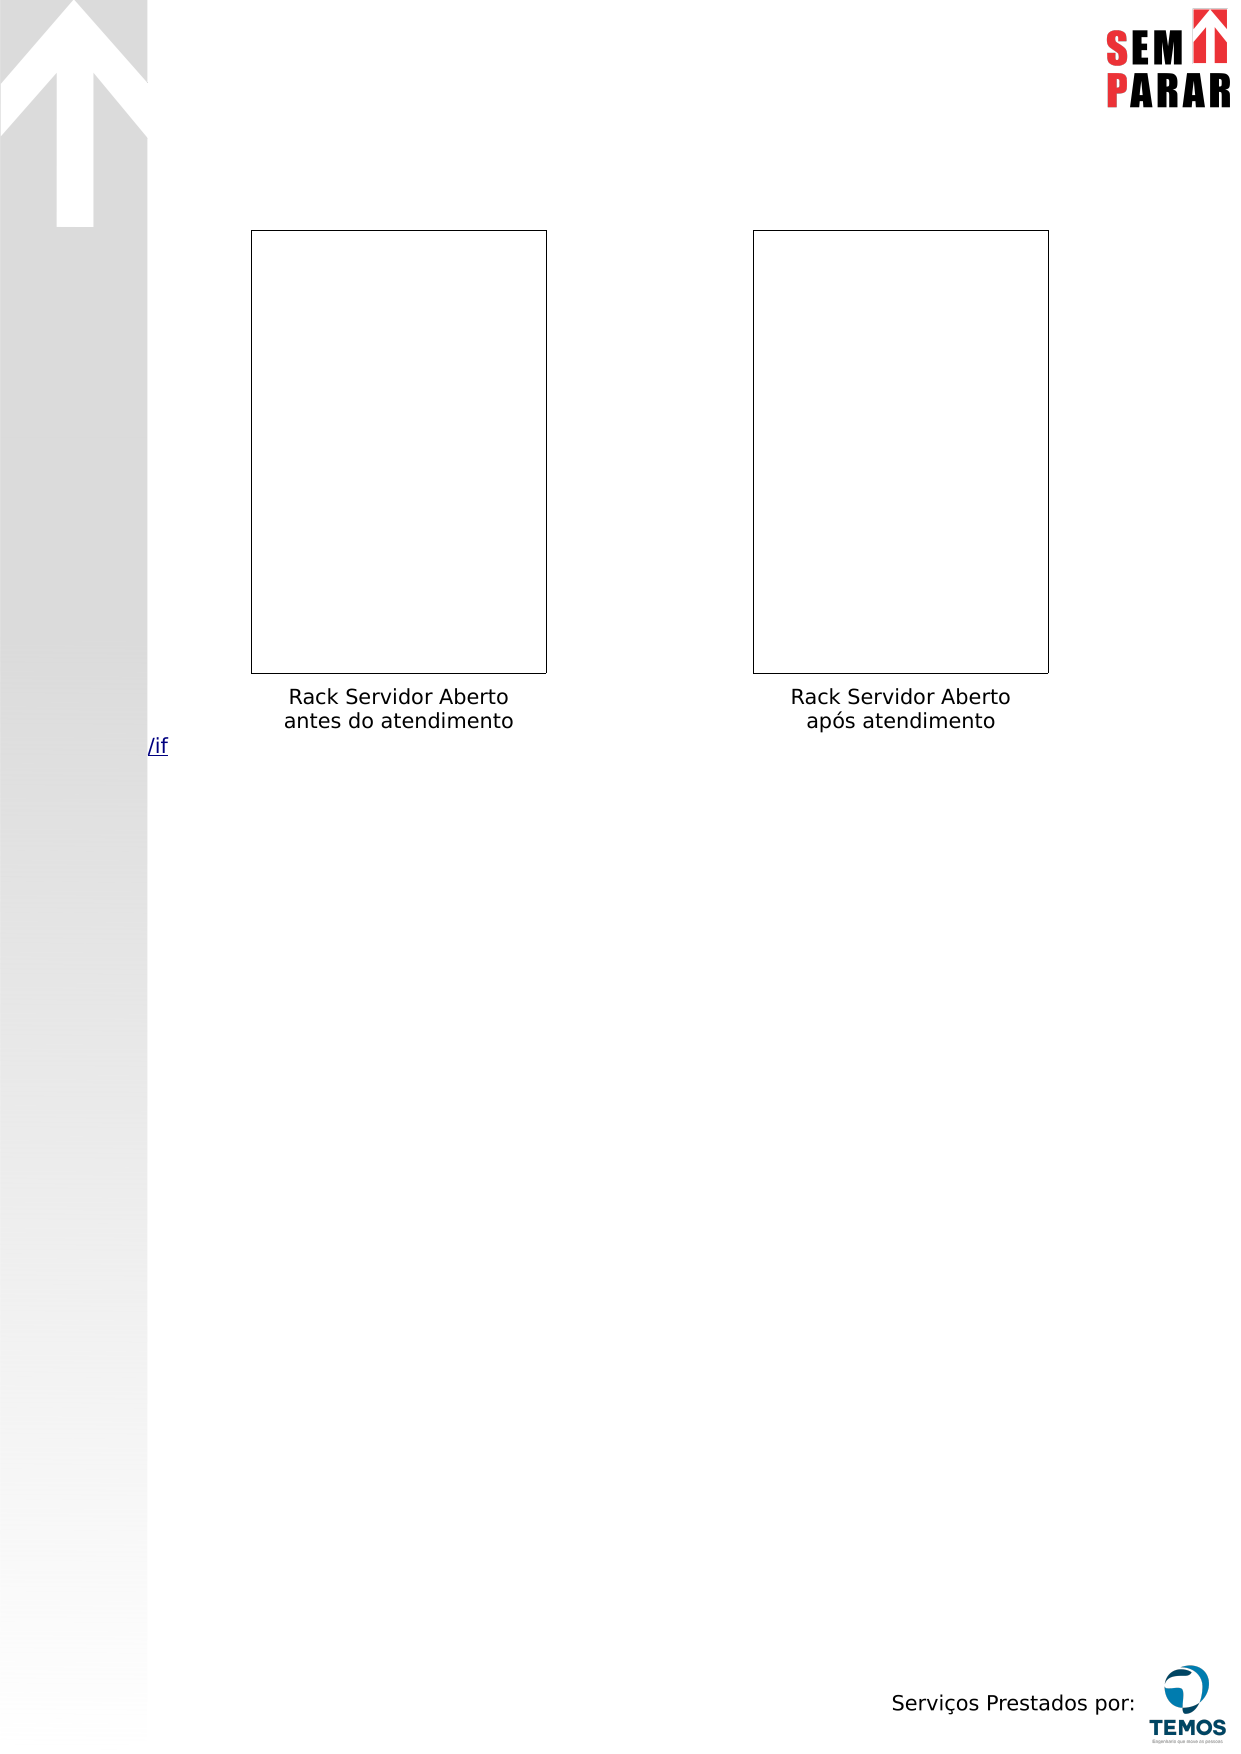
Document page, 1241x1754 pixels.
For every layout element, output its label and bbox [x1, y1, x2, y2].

table_cell [754, 231, 1048, 673]
picture [0, 0, 1241, 1754]
table_cell [252, 231, 546, 673]
